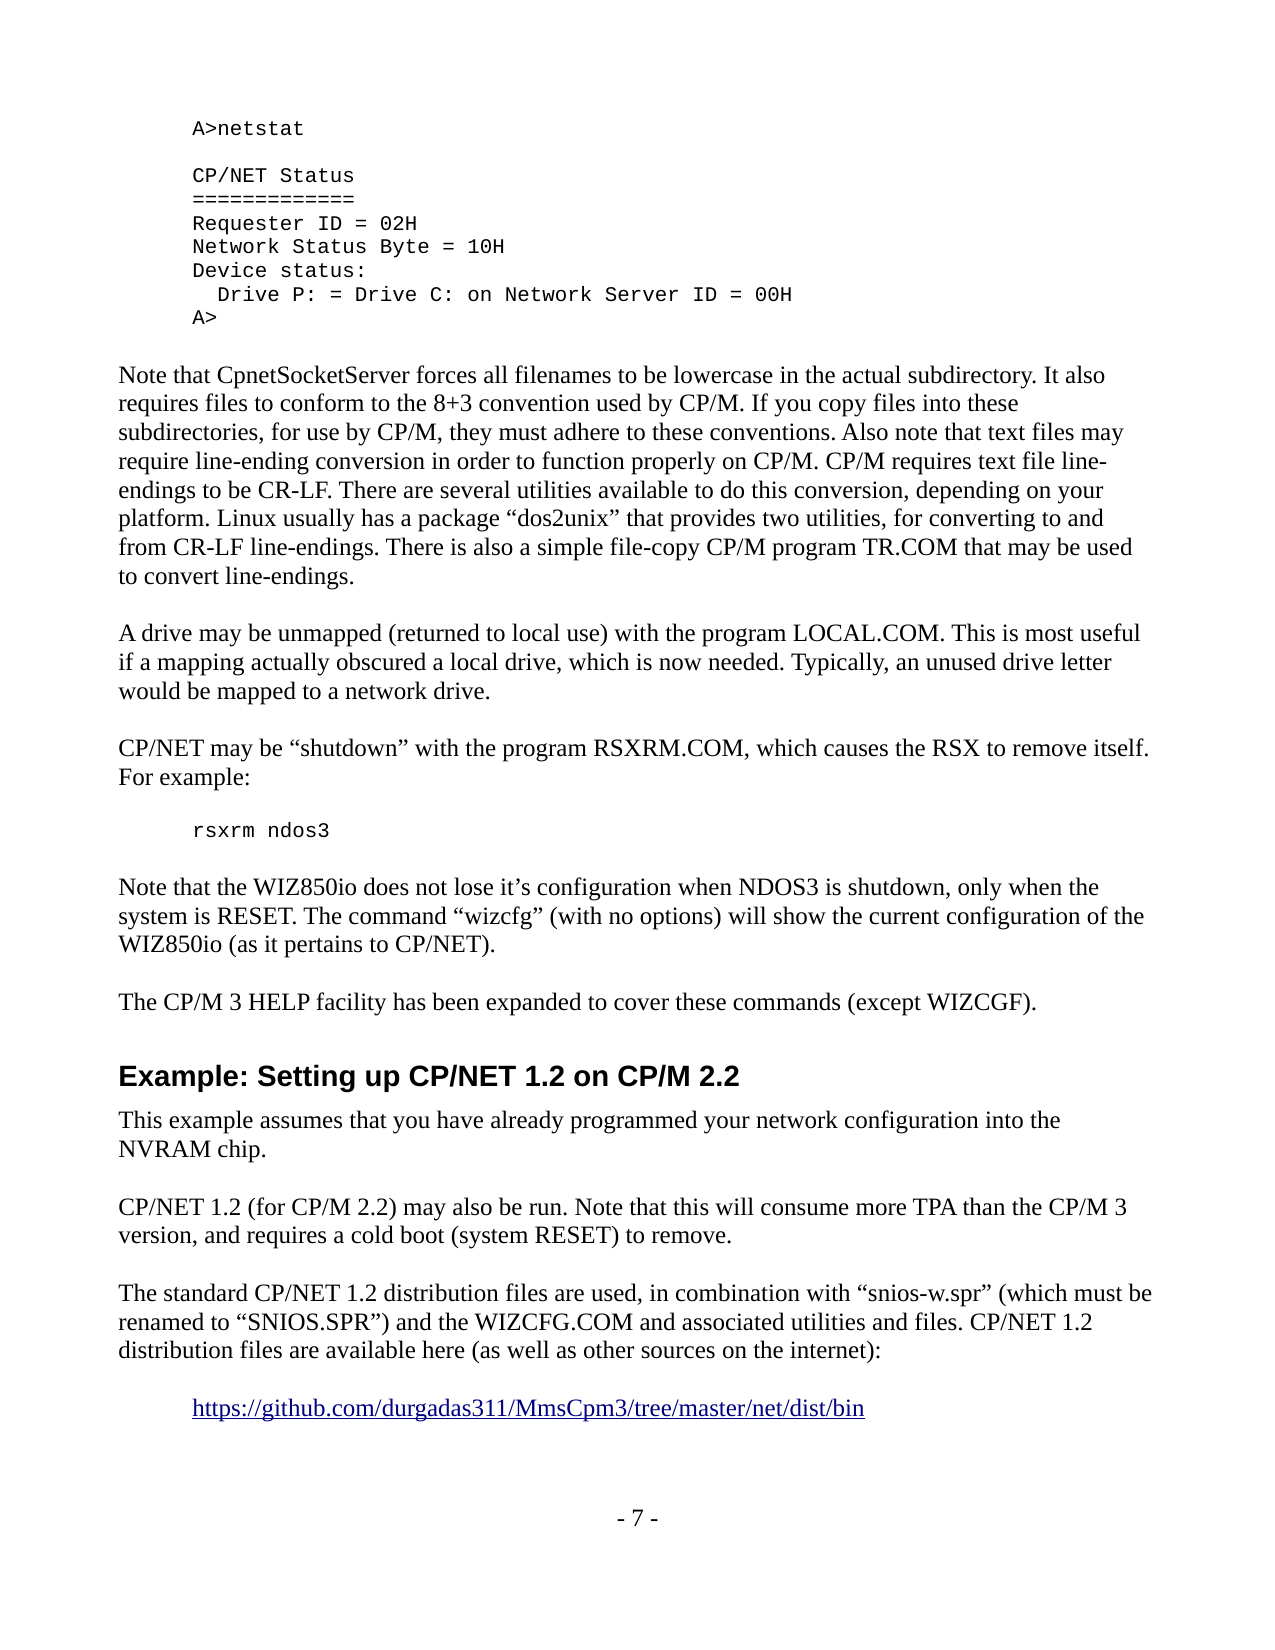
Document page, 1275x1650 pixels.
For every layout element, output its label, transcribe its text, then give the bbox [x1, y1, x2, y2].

text CP/NET Status [192, 165, 1157, 189]
text rsxrm ndos3 [192, 820, 1157, 843]
text https://github.com/durgadas311/MmsCpm3/tree/master/net/dist/bin [192, 1393, 1157, 1422]
text Device status: [192, 260, 1157, 284]
text CP/NET 1.2 (for CP/M 2.2) may also be run. Note that this will consume more TPA than the CP/M 3 version, and requires a cold boot (system RESET) to remove. [118, 1192, 1157, 1249]
text A> [192, 307, 1157, 331]
text The standard CP/NET 1.2 distribution files are used, in combination with “snios-w.spr” (which must be renamed to “SNIOS.SPR”) and the WIZCFG.COM and associated utilities and files. CP/NET 1.2 distribution files are available here (as well as other sources on the internet): [118, 1278, 1157, 1364]
text Network Status Byte = 10H [192, 236, 1157, 260]
text A drive may be unmapped (returned to local use) with the program LOCAL.COM. This is most useful if a mapping actually obscured a local drive, which is now needed. Typically, an unused drive letter would be mapped to a network drive. [118, 618, 1157, 705]
text Note that CpnetSocketServer forces all filenames to be lowercase in the actual subdirectory. It also requires files to conform to the 8+3 convention used by CP/M. If you copy files into these subdirectories, for use by CP/M, they must adhere to these conventions. Also note that text files may require line-ending conversion in order to function properly on CP/M. CP/M requires text file line-endings to be CR-LF. There are several utilities available to do this conversion, depending on your platform. Linux usually has a package “dos2unix” that provides two utilities, for converting to and from CR-LF line-endings. There is also a simple file-copy CP/M program TR.COM that may be used to convert line-endings. [118, 360, 1157, 590]
text This example assumes that you have already programmed your network configuration into the NVRAM chip. [118, 1105, 1157, 1163]
subtitle Example: Setting up CP/NET 1.2 on CP/M 2.2 [118, 1059, 1157, 1093]
text Note that the WIZ850io does not lose it’s configuration when NDOS3 is shutdown, only when the system is RESET. The command “wizcfg” (with no options) will show the current configuration of the WIZ850io (as it pertains to CP/NET). [118, 872, 1157, 958]
text CP/NET may be “shutdown” with the program RSXRM.COM, which causes the RSX to remove itself. For example: [118, 733, 1157, 791]
text The CP/M 3 HELP facility has been expanded to cover these commands (except WIZCGF). [118, 987, 1157, 1016]
text Requester ID = 02H [192, 213, 1157, 236]
text Drive P: = Drive C: on Network Server ID = 00H [192, 284, 1157, 307]
text A>netstat [192, 118, 1157, 142]
text ============= [192, 189, 1157, 213]
